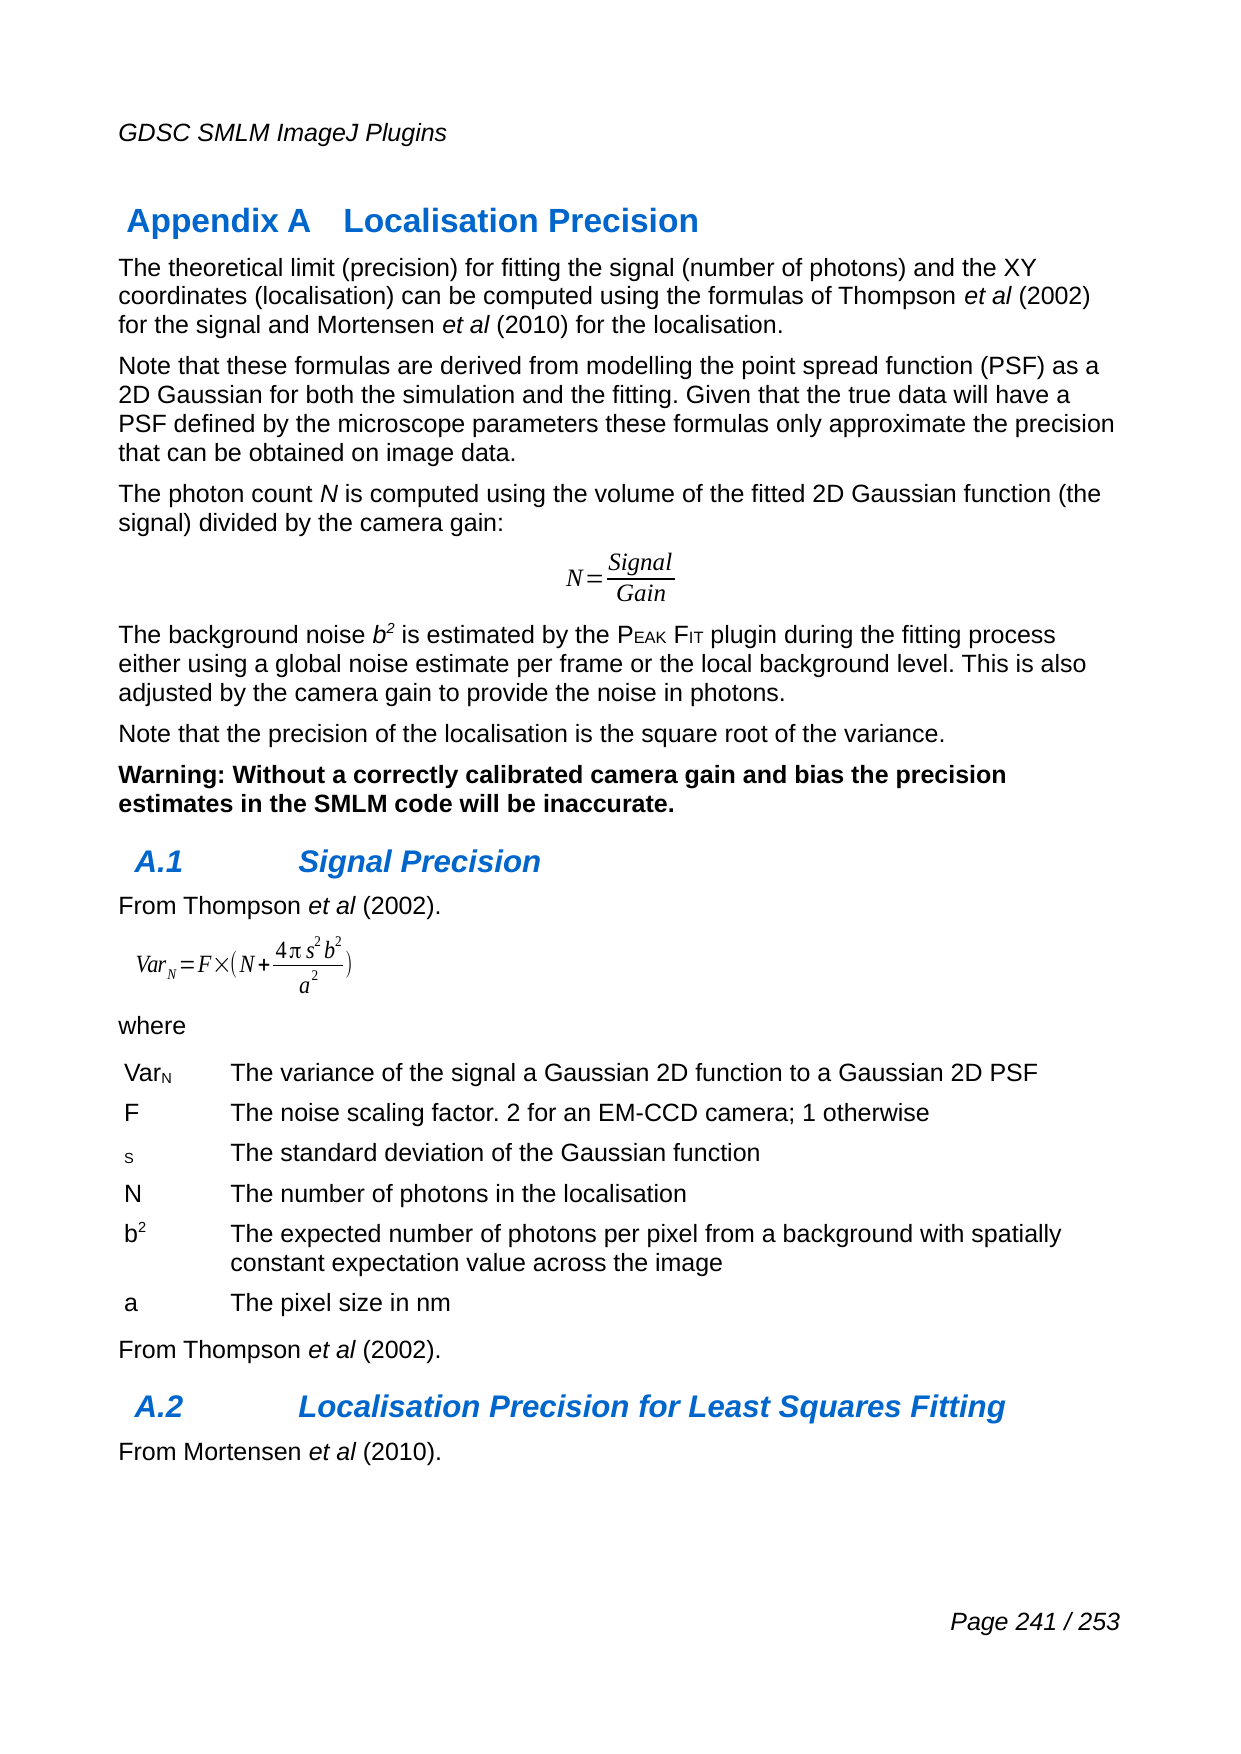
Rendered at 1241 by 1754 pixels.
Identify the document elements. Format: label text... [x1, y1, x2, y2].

subtitle Localisation Precision [118, 201, 1122, 240]
table_cell b2 [118, 1213, 224, 1282]
text From Thompson et al (2002). [118, 1335, 1122, 1363]
table_cell F [118, 1093, 224, 1133]
text Note that the precision of the localisation is the square root of the variance. [118, 719, 1122, 748]
table_cell The expected number of photons per pixel from a background with spatially constant expectation value across the image [224, 1213, 1123, 1282]
table_cell S [118, 1133, 224, 1173]
table_cell The noise scaling factor. 2 for an EM-CCD camera; 1 otherwise [224, 1093, 1123, 1133]
subtitle Localisation Precision for Least Squares Fitting [118, 1388, 1122, 1424]
text The theoretical limit (precision) for fitting the signal (number of photons) and the XY coordinates (localisation) can be computed using the formulas of Thompson et al (2002) for the signal and Mortensen et al (2010) for the localisation. [118, 252, 1122, 339]
table_header VarN [118, 1052, 224, 1092]
text Warning: Without a correctly calibrated camera gain and bias the precision estimates in the SMLM code will be inaccurate. [118, 760, 1122, 818]
text From Mortensen et al (2010). [118, 1437, 1122, 1466]
text The background noise b2 is estimated by the Peak Fit plugin during the fitting process either using a global noise estimate per frame or the local background level. This is also adjusted by the camera gain to provide the noise in photons. [118, 620, 1122, 707]
table_header The variance of the signal a Gaussian 2D function to a Gaussian 2D PSF [224, 1052, 1123, 1092]
table_cell The pixel size in nm [224, 1282, 1123, 1322]
text From Thompson et al (2002). [118, 891, 1122, 920]
table_cell The number of photons in the localisation [224, 1173, 1123, 1213]
text The photon count N is computed using the volume of the fitted 2D Gaussian function (the signal) divided by the camera gain: [118, 479, 1122, 536]
text Note that these formulas are derived from modelling the point spread function (PSF) as a 2D Gaussian for both the simulation and the fitting. Given that the true data will have a PSF defined by the microscope parameters these formulas only approximate the precision that can be obtained on image data. [118, 351, 1122, 466]
table_cell The standard deviation of the Gaussian function [224, 1133, 1123, 1173]
table_cell a [118, 1282, 224, 1322]
table_cell N [118, 1173, 224, 1213]
text where [118, 1011, 1122, 1040]
subtitle Signal Precision [118, 843, 1122, 879]
